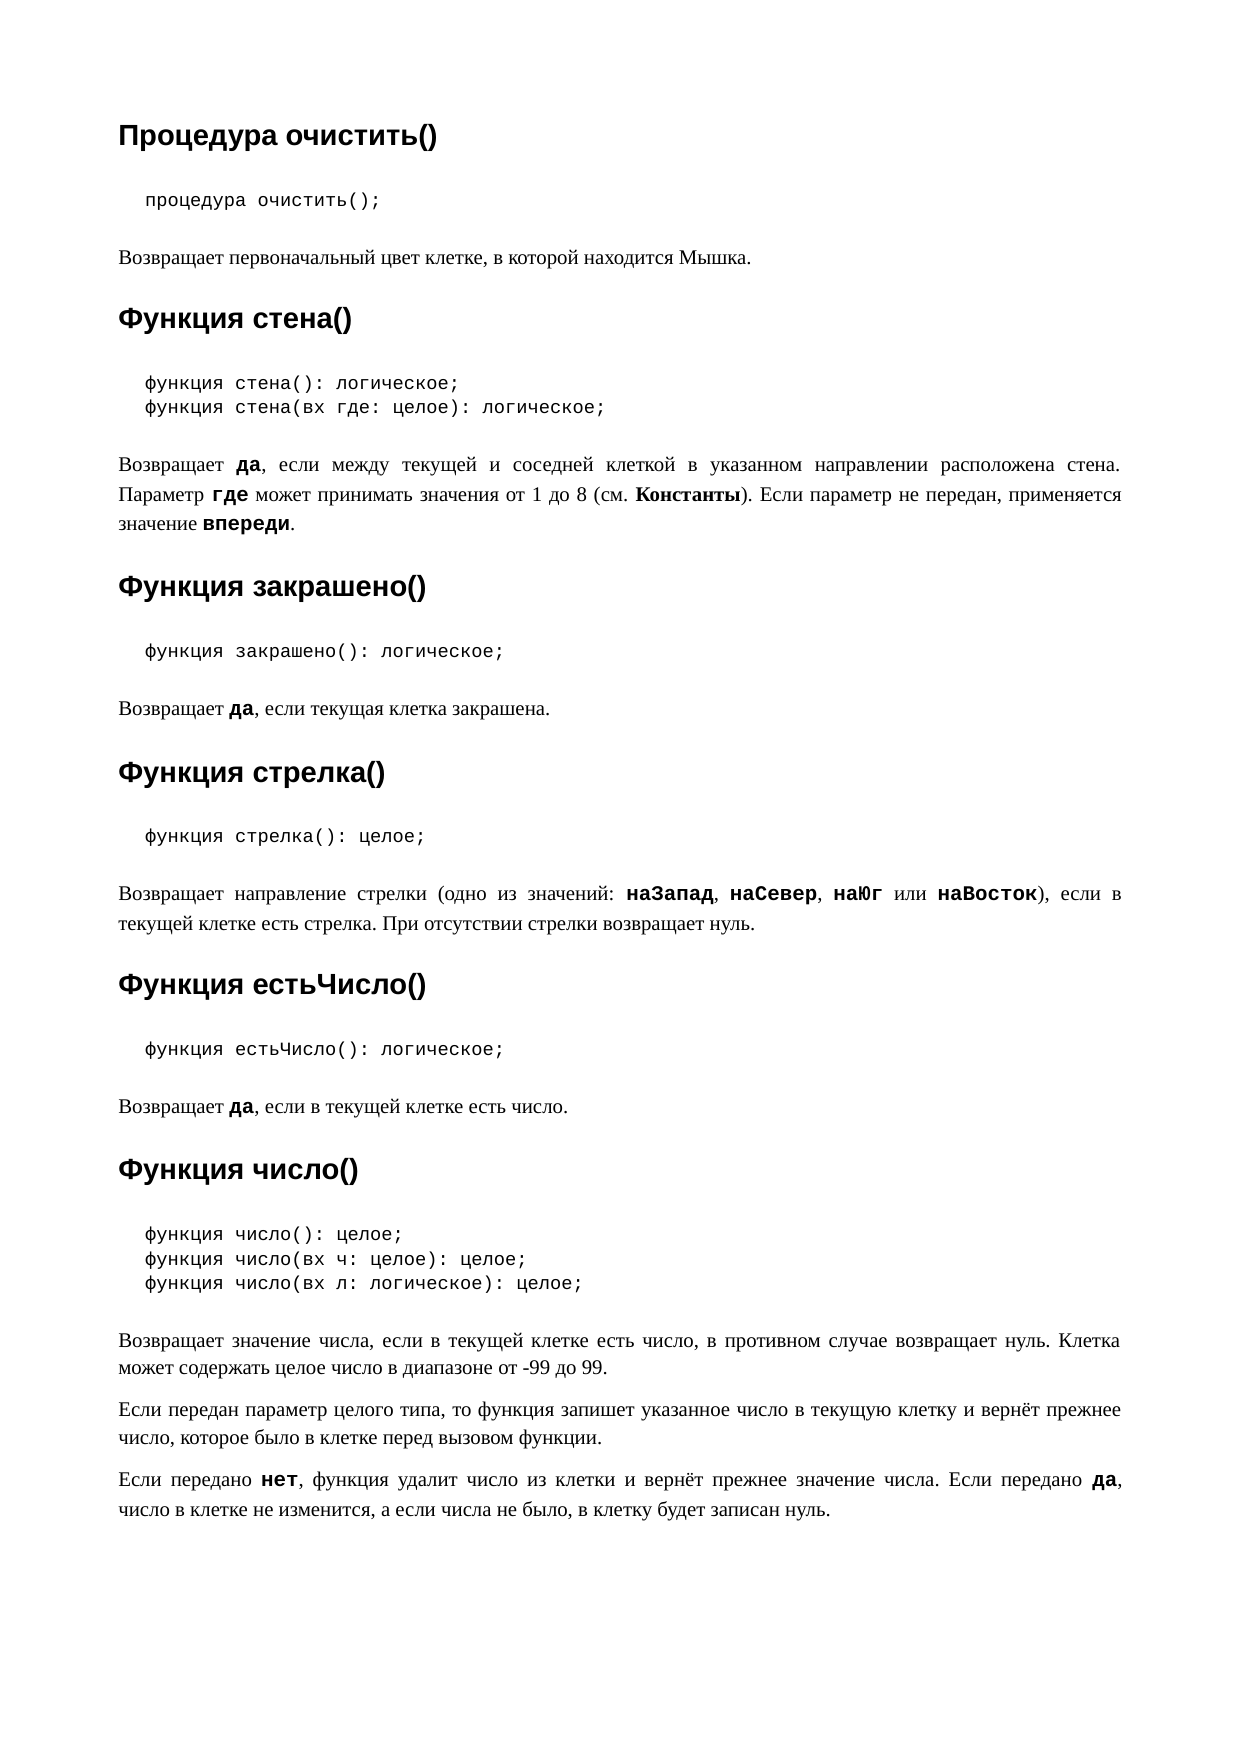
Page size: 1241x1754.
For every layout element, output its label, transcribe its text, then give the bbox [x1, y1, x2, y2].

subtitle Функция естьЧисло() [118, 967, 1122, 1001]
text Возвращает первоначальный цвет клетке, в которой находится Мышка. [118, 244, 1122, 269]
text Возвращает направление стрелки (одно из значений: наЗапад, наСевер, наЮг или наВосток), если в текущей клетке есть стрелка. При отсутствии стрелки возвращает нуль. [118, 881, 1122, 934]
subtitle Функция стрелка() [118, 755, 1122, 788]
text функция стрелка(): целое; [136, 818, 1104, 857]
subtitle Функция число() [118, 1152, 1122, 1186]
subtitle Функция стена() [118, 301, 1122, 335]
subtitle Процедура очистить() [118, 118, 1122, 152]
subtitle Функция закрашено() [118, 569, 1122, 603]
text Возвращает да, если в текущей клетке есть число. [118, 1094, 1122, 1119]
text функция число(): целое; функция число(вх ч: целое): целое; функция число(вх л: логическое): целое; [136, 1216, 1104, 1304]
text Возвращает значение числа, если в текущей клетке есть число, в противном случае возвращает нуль. Клетка может содержать целое число в диапазоне от -99 до 99. [118, 1328, 1122, 1379]
text функция стена(): логическое; функция стена(вх где: целое): логическое; [136, 365, 1104, 428]
text процедура очистить(); [136, 182, 1104, 221]
text Возвращает да, если между текущей и соседней клеткой в указанном направлении расположена стена. Параметр где может принимать значения от 1 до 8 (см. Константы). Если параметр не передан, применяется значение впереди. [118, 452, 1122, 536]
text Если передано нет, функция удалит число из клетки и вернёт прежнее значение числа. Если передано да, число в клетке не изменится, а если числа не было, в клетку будет записан нуль. [118, 1467, 1122, 1521]
text Если передан параметр целого типа, то функция запишет указанное число в текущую клетку и вернёт прежнее число, которое было в клетке перед вызовом функции. [118, 1397, 1122, 1449]
text функция естьЧисло(): логическое; [136, 1031, 1104, 1070]
text Возвращает да, если текущая клетка закрашена. [118, 696, 1122, 722]
text функция закрашено(): логическое; [136, 633, 1104, 672]
